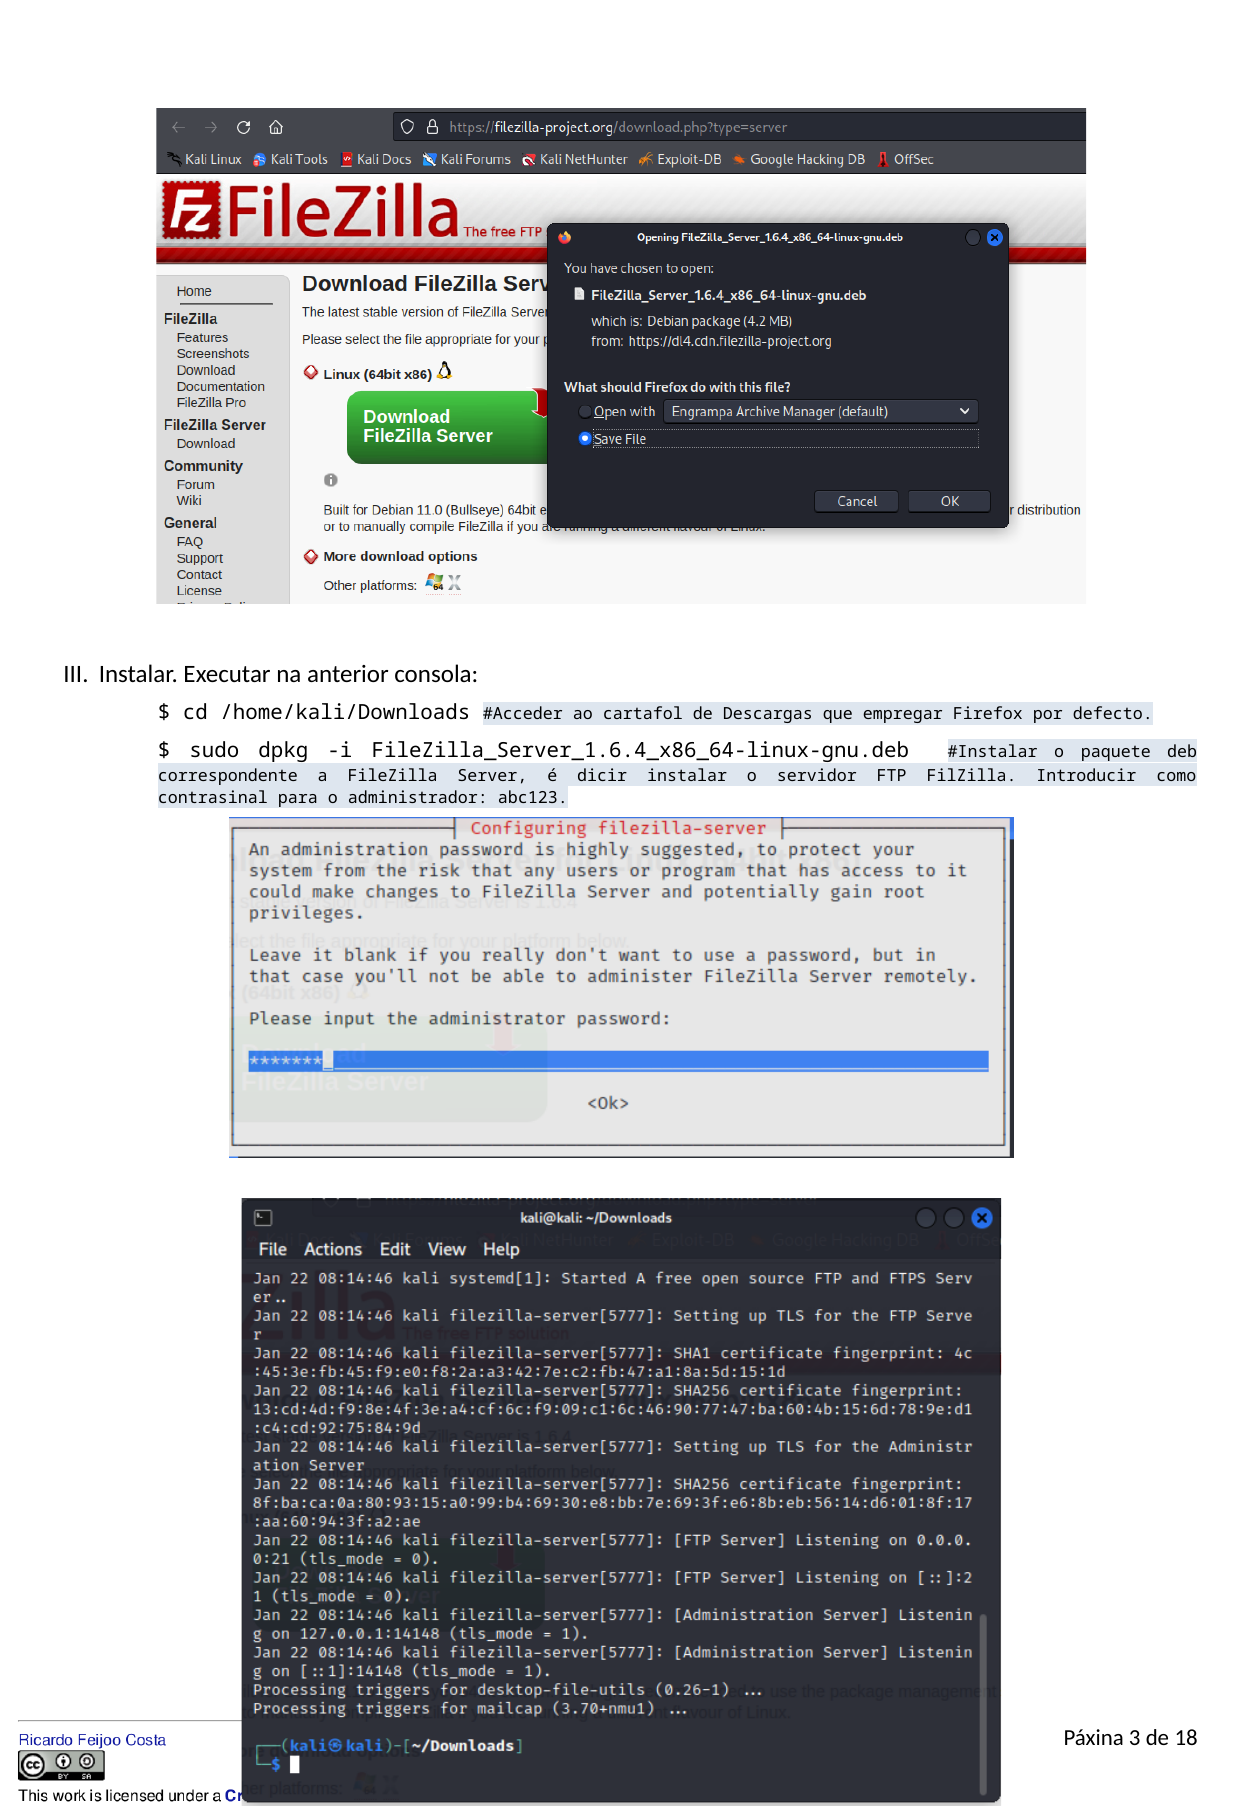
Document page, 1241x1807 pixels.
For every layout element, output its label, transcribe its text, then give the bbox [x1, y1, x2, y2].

picture [156, 108, 1087, 604]
picture [229, 817, 1014, 1158]
list Instalar. Executar na anterior consola: [63, 658, 1197, 689]
picture [8, 1198, 1002, 1806]
list $ sudo dpkg -i FileZilla_Server_1.6.4_x86_64-linux-gnu.deb #Instalar o paquete deb correspondente a FileZilla Server, é dicir instalar o servidor FTP FilZilla. Introducir como contrasinal para o administrador: abc123. [122, 735, 1197, 808]
list $ cd /home/kali/Downloads #Acceder ao cartafol de Descargas que empregar Firefox por defecto. [122, 697, 1197, 726]
